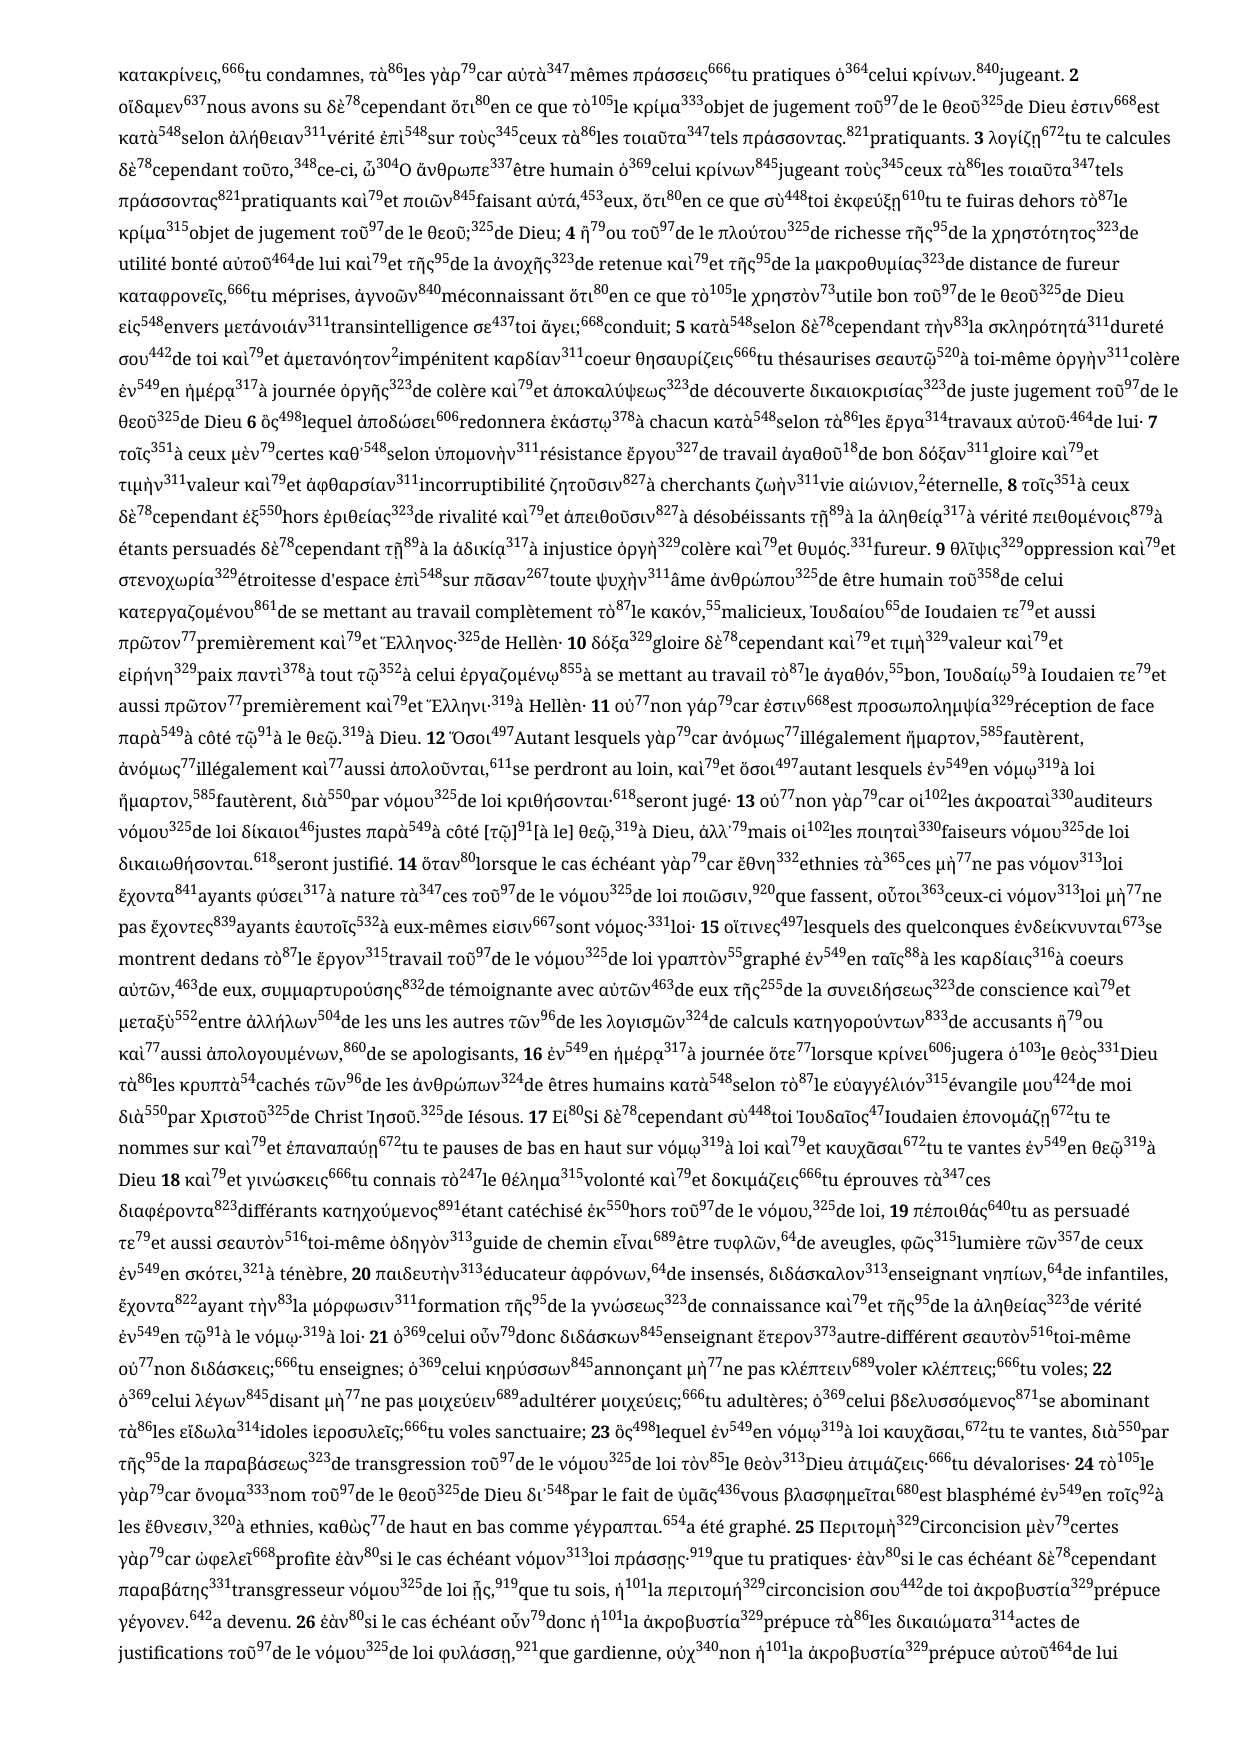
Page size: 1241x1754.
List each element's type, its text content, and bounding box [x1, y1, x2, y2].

text 1 Διὸ79C'est pourquoi ἀναπολόγητος47sans apologie εἶ,666tu es, ὦ304O ἄνθρωπε337être humain πᾶς291tout ὁ369celui κρίνων·845jugeant· ἐν549en ᾧ488à lequel γὰρ79car κρίνεις666tu juges τὸν85le ἕτερον,373autre-différent, σεαυτὸν516toi-même κατακρίνεις,666tu condamnes, τὰ86les γὰρ79car αὐτὰ347mêmes πράσσεις666tu pratiques ὁ364celui κρίνων.840jugeant. 2 οἴδαμεν637nous avons su δὲ78cependant ὅτι80en ce que τὸ105le κρίμα333objet de jugement τοῦ97de le θεοῦ325de Dieu ἐστιν668est κατὰ548selon ἀλήθειαν311vérité ἐπὶ548sur τοὺς345ceux τὰ86les τοιαῦτα347tels πράσσοντας.821pratiquants. 3 λογίζῃ672tu te calcules δὲ78cependant τοῦτο,348ce-ci, ὦ304O ἄνθρωπε337être humain ὁ369celui κρίνων845jugeant τοὺς345ceux τὰ86les τοιαῦτα347tels πράσσοντας821pratiquants καὶ79et ποιῶν845faisant αὐτά,453eux, ὅτι80en ce que σὺ448toi ἐκφεύξῃ610tu te fuiras dehors τὸ87le κρίμα315objet de jugement τοῦ97de le θεοῦ;325de Dieu; 4 ἢ79ou τοῦ97de le πλούτου325de richesse τῆς95de la χρηστότητος323de utilité bonté αὐτοῦ464de lui καὶ79et τῆς95de la ἀνοχῆς323de retenue καὶ79et τῆς95de la μακροθυμίας323de distance de fureur καταφρονεῖς,666tu méprises, ἀγνοῶν840méconnaissant ὅτι80en ce que τὸ105le χρηστὸν73utile bon τοῦ97de le θεοῦ325de Dieu εἰς548envers μετάνοιάν311transintelligence σε437toi ἄγει;668conduit; 5 κατὰ548selon δὲ78cependant τὴν83la σκληρότητά311dureté σου442de toi καὶ79et ἀμετανόητον2impénitent καρδίαν311coeur θησαυρίζεις666tu thésaurises σεαυτῷ520à toi-même ὀργὴν311colère ἐν549en ἡμέρᾳ317à journée ὀργῆς323de colère καὶ79et ἀποκαλύψεως323de découverte δικαιοκρισίας323de juste jugement τοῦ97de le θεοῦ325de Dieu 6 ὃς498lequel ἀποδώσει606redonnera ἑκάστῳ378à chacun κατὰ548selon τὰ86les ἔργα314travaux αὐτοῦ·464de lui· 7 τοῖς351à ceux μὲν79certes καθ᾽548selon ὑπομονὴν311résistance ἔργου327de travail ἀγαθοῦ18de bon δόξαν311gloire καὶ79et τιμὴν311valeur καὶ79et ἀφθαρσίαν311incorruptibilité ζητοῦσιν827à cherchants ζωὴν311vie αἰώνιον,2éternelle, 8 τοῖς351à ceux δὲ78cependant ἐξ550hors ἐριθείας323de rivalité καὶ79et ἀπειθοῦσιν827à désobéissants τῇ89à la ἀληθείᾳ317à vérité πειθομένοις879à étants persuadés δὲ78cependant τῇ89à la ἀδικίᾳ317à injustice ὀργὴ329colère καὶ79et θυμός.331fureur. 9 θλῖψις329oppression καὶ79et στενοχωρία329étroitesse d'espace ἐπὶ548sur πᾶσαν267toute ψυχὴν311âme ἀνθρώπου325de être humain τοῦ358de celui κατεργαζομένου861de se mettant au travail complètement τὸ87le κακόν,55malicieux, Ἰουδαίου65de Ioudaien τε79et aussi πρῶτον77premièrement καὶ79et Ἕλληνος·325de Hellèn· 10 δόξα329gloire δὲ78cependant καὶ79et τιμὴ329valeur καὶ79et εἰρήνη329paix παντὶ378à tout τῷ352à celui ἐργαζομένῳ855à se mettant au travail τὸ87le ἀγαθόν,55bon, Ἰουδαίῳ59à Ioudaien τε79et aussi πρῶτον77premièrement καὶ79et Ἕλληνι·319à Hellèn· 11 οὐ77non γάρ79car ἐστιν668est προσωπολημψία329réception de face παρὰ549à côté τῷ91à le θεῷ.319à Dieu. 12 Ὅσοι497Autant lesquels γὰρ79car ἀνόμως77illégalement ἥμαρτον,585fautèrent, ἀνόμως77illégalement καὶ77aussi ἀπολοῦνται,611se perdront au loin, καὶ79et ὅσοι497autant lesquels ἐν549en νόμῳ319à loi ἥμαρτον,585fautèrent, διὰ550par νόμου325de loi κριθήσονται·618seront jugé· 13 οὐ77non γὰρ79car οἱ102les ἀκροαταὶ330auditeurs νόμου325de loi δίκαιοι46justes παρὰ549à côté [τῷ]91[à le] θεῷ,319à Dieu, ἀλλ᾽79mais οἱ102les ποιηταὶ330faiseurs νόμου325de loi δικαιωθήσονται.618seront justifié. 14 ὅταν80lorsque le cas échéant γὰρ79car ἔθνη332ethnies τὰ365ces μὴ77ne pas νόμον313loi ἔχοντα841ayants φύσει317à nature τὰ347ces τοῦ97de le νόμου325de loi ποιῶσιν,920que fassent, οὗτοι363ceux-ci νόμον313loi μὴ77ne pas ἔχοντες839ayants ἑαυτοῖς532à eux-mêmes εἰσιν667sont νόμος·331loi· 15 οἵτινες497lesquels des quelconques ἐνδείκνυνται673se montrent dedans τὸ87le ἔργον315travail τοῦ97de le νόμου325de loi γραπτὸν55graphé ἐν549en ταῖς88à les καρδίαις316à coeurs αὐτῶν,463de eux, συμμαρτυρούσης832de témoignante avec αὐτῶν463de eux τῆς255de la συνειδήσεως323de conscience καὶ79et μεταξὺ552entre ἀλλήλων504de les uns les autres τῶν96de les λογισμῶν324de calculs κατηγορούντων833de accusants ἢ79ou καὶ77aussi ἀπολογουμένων,860de se apologisants, 16 ἐν549en ἡμέρᾳ317à journée ὅτε77lorsque κρίνει606jugera ὁ103le θεὸς331Dieu τὰ86les κρυπτὰ54cachés τῶν96de les ἀνθρώπων324de êtres humains κατὰ548selon τὸ87le εὐαγγέλιόν315évangile μου424de moi διὰ550par Χριστοῦ325de Christ Ἰησοῦ.325de Iésous. 17 Εἰ80Si δὲ78cependant σὺ448toi Ἰουδαῖος47Ioudaien ἐπονομάζῃ672tu te nommes sur καὶ79et ἐπαναπαύῃ672tu te pauses de bas en haut sur νόμῳ319à loi καὶ79et καυχᾶσαι672tu te vantes ἐν549en θεῷ319à Dieu 18 καὶ79et γινώσκεις666tu connais τὸ247le θέλημα315volonté καὶ79et δοκιμάζεις666tu éprouves τὰ347ces διαφέροντα823différants κατηχούμενος891étant catéchisé ἐκ550hors τοῦ97de le νόμου,325de loi, 19 πέποιθάς640tu as persuadé τε79et aussi σεαυτὸν516toi-même ὁδηγὸν313guide de chemin εἶναι689être τυφλῶν,64de aveugles, φῶς315lumière τῶν357de ceux ἐν549en σκότει,321à ténèbre, 20 παιδευτὴν313éducateur ἀφρόνων,64de insensés, διδάσκαλον313enseignant νηπίων,64de infantiles, ἔχοντα822ayant τὴν83la μόρφωσιν311formation τῆς95de la γνώσεως323de connaissance καὶ79et τῆς95de la ἀληθείας323de vérité ἐν549en τῷ91à le νόμῳ·319à loi· 21 ὁ369celui οὖν79donc διδάσκων845enseignant ἕτερον373autre-différent σεαυτὸν516toi-même οὐ77non διδάσκεις;666tu enseignes; ὁ369celui κηρύσσων845annonçant μὴ77ne pas κλέπτειν689voler κλέπτεις;666tu voles; 22 ὁ369celui λέγων845disant μὴ77ne pas μοιχεύειν689adultérer μοιχεύεις;666tu adultères; ὁ369celui βδελυσσόμενος871se abominant τὰ86les εἴδωλα314idoles ἱεροσυλεῖς;666tu voles sanctuaire; 23 ὃς498lequel ἐν549en νόμῳ319à loi καυχᾶσαι,672tu te vantes, διὰ550par τῆς95de la παραβάσεως323de transgression τοῦ97de le νόμου325de loi τὸν85le θεὸν313Dieu ἀτιμάζεις·666tu dévalorises· 24 τὸ105le γὰρ79car ὄνομα333nom τοῦ97de le θεοῦ325de Dieu δι᾽548par le fait de ὑμᾶς436vous βλασφημεῖται680est blasphémé ἐν549en τοῖς92à les ἔθνεσιν,320à ethnies, καθὼς77de haut en bas comme γέγραπται.654a été graphé. 25 Περιτομὴ329Circoncision μὲν79certes γὰρ79car ὠφελεῖ668profite ἐὰν80si le cas échéant νόμον313loi πράσσῃς·919que tu pratiques· ἐὰν80si le cas échéant δὲ78cependant παραβάτης331transgresseur νόμου325de loi ᾖς,919que tu sois, ἡ101la περιτομή329circoncision σου442de toi ἀκροβυστία329prépuce γέγονεν.642a devenu. 26 ἐὰν80si le cas échéant οὖν79donc ἡ101la ἀκροβυστία329prépuce τὰ86les δικαιώματα314actes de justifications τοῦ97de le νόμου325de loi φυλάσσῃ,921que gardienne, οὐχ340non ἡ101la ἀκροβυστία329prépuce αὐτοῦ464de lui εἰς548envers περιτομὴν311circoncision λογισθήσεται;619sera calculé; 27 καὶ79et κρινεῖ606jugera ἡ101la ἐκ550hors φύσεως323de nature ἀκροβυστία329prépuce τὸν85le νόμον313loi τελοῦσα838achevante σὲ437toi τὸν480celui διὰ550par γράμματος327de lettre καὶ79et περιτομῆς323de circoncision παραβάτην313transgresseur νόμου.325de loi. 28 οὐ77non γὰρ79car ὁ364celui ἐν549en τῷ93à le φανερῷ61à visible Ἰουδαῖός47Ioudaien ἐστιν668est οὐδὲ79non cependant ἡ101la ἐν549en τῷ93à le φανερῷ61à visible ἐν549en σαρκὶ317à chair περιτομή,329circoncision, 29 ἀλλ᾽79mais ὁ364celui ἐν549en τῷ93à le κρυπτῷ61à caché Ἰουδαῖος,47Ioudaien, καὶ79et περιτομὴ329circoncision καρδίας323de coeur ἐν549en πνεύματι321à souffle οὐ77non γράμματι,321à lettre, οὗ492de lequel ὁ103le ἔπαινος331surlouange οὐκ77non ἐξ550hors ἀνθρώπων324de êtres humains ἀλλ᾽79mais ἐκ550hors τοῦ97de le θεοῦ.325de Dieu. [118, 59, 1181, 1665]
